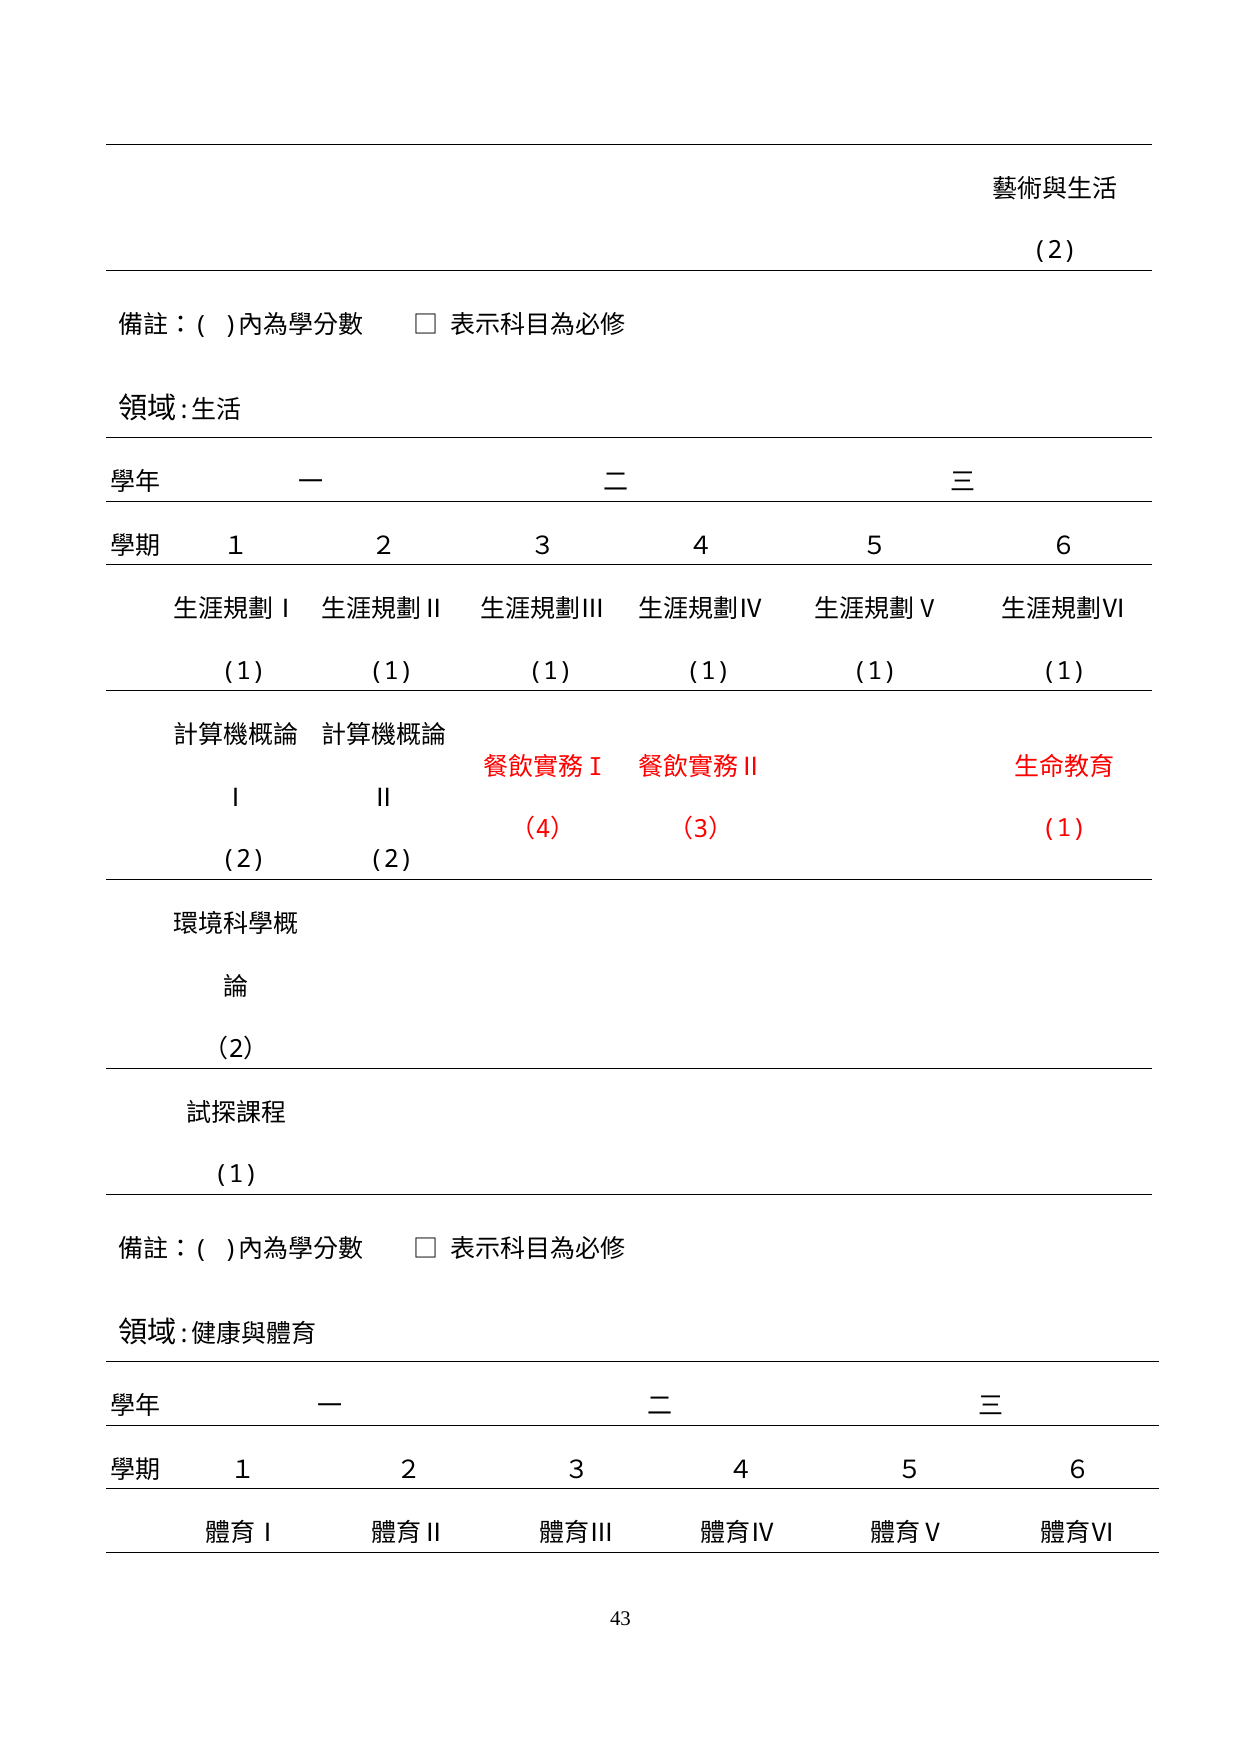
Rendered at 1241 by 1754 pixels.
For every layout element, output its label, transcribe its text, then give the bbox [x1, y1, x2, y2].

table_header 三 [774, 438, 1152, 501]
table_cell [106, 1069, 163, 1193]
table_cell [627, 1069, 774, 1193]
table_cell [309, 880, 458, 1067]
table_cell 餐飲實務Ⅱ （3） [627, 691, 774, 879]
table_cell 體育Ⅲ [496, 1489, 657, 1552]
table_cell 學期 [106, 1426, 164, 1488]
table_cell [106, 1489, 164, 1552]
table_cell 生命教育 (1) [975, 691, 1152, 879]
table_cell [163, 145, 294, 269]
table_cell [106, 691, 163, 879]
table_cell [587, 145, 755, 269]
text 備註：( )內為學分數 □ 表示科目為必修 [118, 1205, 1122, 1267]
table_cell 餐飲實務I （4） [459, 691, 627, 879]
text 領域:健康與體育 [118, 1288, 1122, 1351]
table_cell 體育Ⅰ [164, 1489, 322, 1552]
table_cell 生涯規劃Ⅰ (1) [163, 565, 308, 690]
table_header 三 [824, 1362, 1158, 1425]
table_cell [106, 880, 163, 1067]
text 備註：( )內為學分數 □ 表示科目為必修 [118, 281, 1122, 343]
table_cell [106, 145, 163, 269]
table_cell １ [164, 1426, 322, 1488]
table_cell 體育Ⅵ [996, 1489, 1158, 1552]
table_cell ２ [322, 1426, 496, 1488]
table_cell 生涯規劃Ⅱ (1) [309, 565, 458, 690]
table_cell ３ [496, 1426, 657, 1488]
table_cell [423, 145, 587, 269]
table_cell [106, 565, 163, 690]
table_cell 體育Ⅴ [819, 1489, 996, 1552]
table_cell 體育Ⅱ [322, 1489, 496, 1552]
table_cell [774, 691, 975, 879]
table_cell [975, 1069, 1152, 1193]
table_header 一 [163, 438, 458, 501]
table_header 一 [164, 1362, 496, 1425]
table_cell 計算機概論Ⅰ (2) [163, 691, 308, 879]
table_cell 生涯規劃V (1) [774, 565, 975, 690]
table_cell ５ [774, 502, 975, 564]
text 領域:生活 [118, 364, 1122, 427]
table_cell ５ [824, 1426, 996, 1488]
table_cell 藝術與生活 (2) [957, 145, 1152, 269]
table_cell ２ [309, 502, 458, 564]
table_cell ３ [459, 502, 627, 564]
table_header 二 [459, 438, 774, 501]
table_header 學年 [106, 1362, 164, 1425]
table_header 二 [496, 1362, 823, 1425]
table_header 學年 [106, 438, 163, 501]
table_cell [755, 145, 957, 269]
table_cell 學期 [106, 502, 163, 564]
table_cell ６ [975, 502, 1152, 564]
table_cell ４ [627, 502, 774, 564]
table_cell 生涯規劃Ⅵ (1) [975, 565, 1152, 690]
table_cell [294, 145, 422, 269]
table_cell [459, 1069, 627, 1193]
table_cell 試探課程 (1) [163, 1069, 308, 1193]
table_cell 生涯規劃Ⅲ (1) [459, 565, 627, 690]
table_cell [774, 1069, 975, 1193]
table_cell 生涯規劃Ⅳ (1) [627, 565, 774, 690]
table_cell 體育Ⅳ [657, 1489, 819, 1552]
table_cell [309, 1069, 458, 1193]
table_cell [627, 880, 774, 1067]
table_cell １ [163, 502, 308, 564]
table_cell ６ [996, 1426, 1158, 1488]
table_cell 環境科學概論 （2） [163, 880, 308, 1067]
table_cell [459, 880, 627, 1067]
table_cell 計算機概論Ⅱ (2) [309, 691, 458, 879]
table_cell ４ [657, 1426, 823, 1488]
table_cell [774, 880, 975, 1067]
table_cell [975, 880, 1152, 1067]
